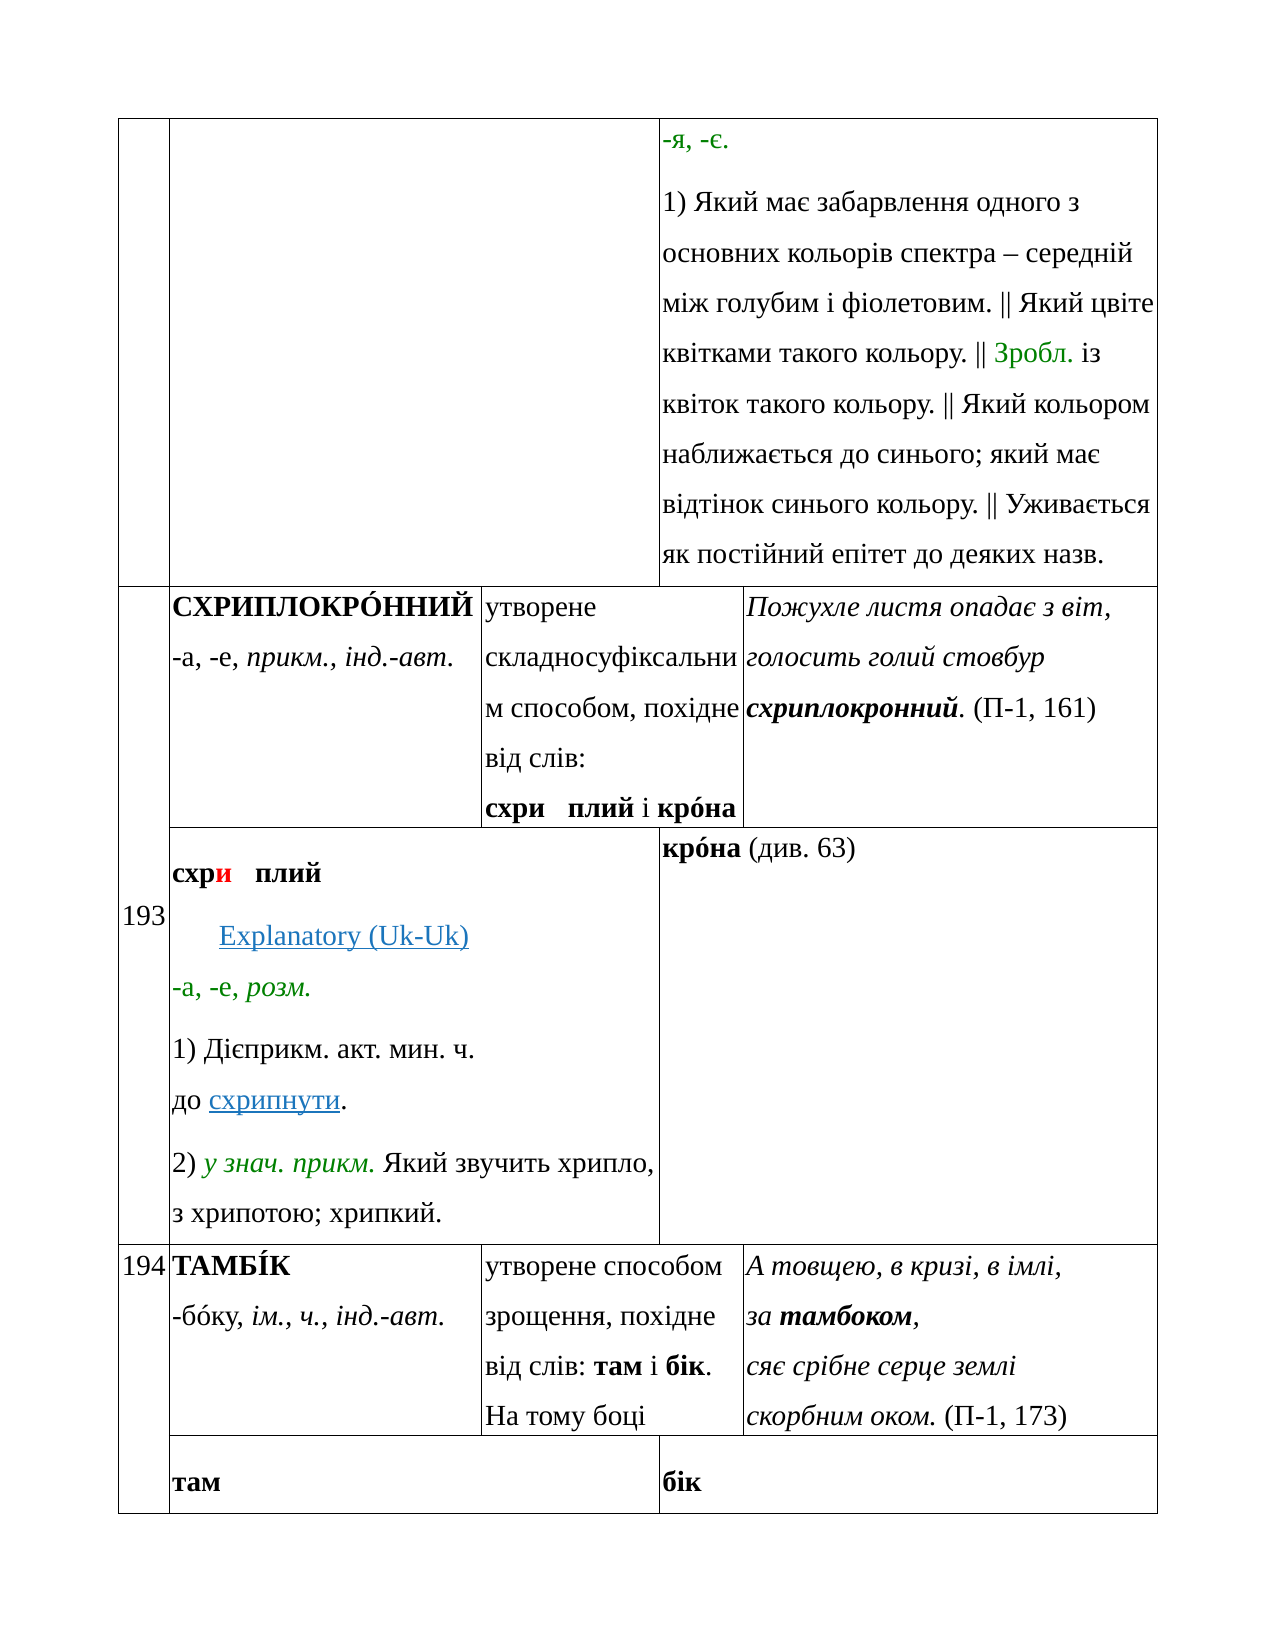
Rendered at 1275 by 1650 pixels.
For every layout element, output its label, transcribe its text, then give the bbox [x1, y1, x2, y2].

table_cell крóна (див. 63) [660, 828, 1157, 1244]
table_cell [119, 119, 169, 586]
table_cell [170, 119, 659, 586]
table_cell там [170, 1436, 659, 1513]
table_cell бік [660, 1436, 1157, 1513]
table_cell А товщею, в кризі, в імлі, за тамбоком, сяє срібне серце землі скорбним оком. (П‑1, 173) [744, 1245, 1157, 1435]
table_cell схриплий Explanatory (Uk-Uk) -а, -е, розм. 1) Дієприкм. акт. мин. ч. до схрипнути. 2) у знач. прикм. Який звучить хрипло, з хрипотою; хрипкий. [170, 828, 659, 1244]
table_cell Тамбíк -бóку, ім., ч., інд.-авт. [170, 1245, 481, 1435]
table_cell утворене способом зрощення, похідне від слів: там і бік. На тому боці [482, 1245, 743, 1435]
table_cell утворене складносуфіксальним способом, похідне від слів: схриплий і крóна [482, 587, 743, 827]
table_cell 193 [119, 587, 169, 1244]
table_cell -я, -є. 1) Який має забарвлення одного з основних кольорів спектра – середній між голубим і фіолетовим. || Який цвіте квітками такого кольору. || Зробл. із квіток такого кольору. || Який кольором наближається до синього; який має відтінок синього кольору. || Уживається як постійний епітет до деяких назв. [660, 119, 1157, 586]
table_cell 194 [119, 1245, 169, 1513]
table_cell Схриплокрóнний -а, -е, прикм., інд.-авт. [170, 587, 481, 827]
table_cell Пожухле листя опадає з віт, голосить голий стовбур схриплокронний. (П‑1, 161) [744, 587, 1157, 827]
